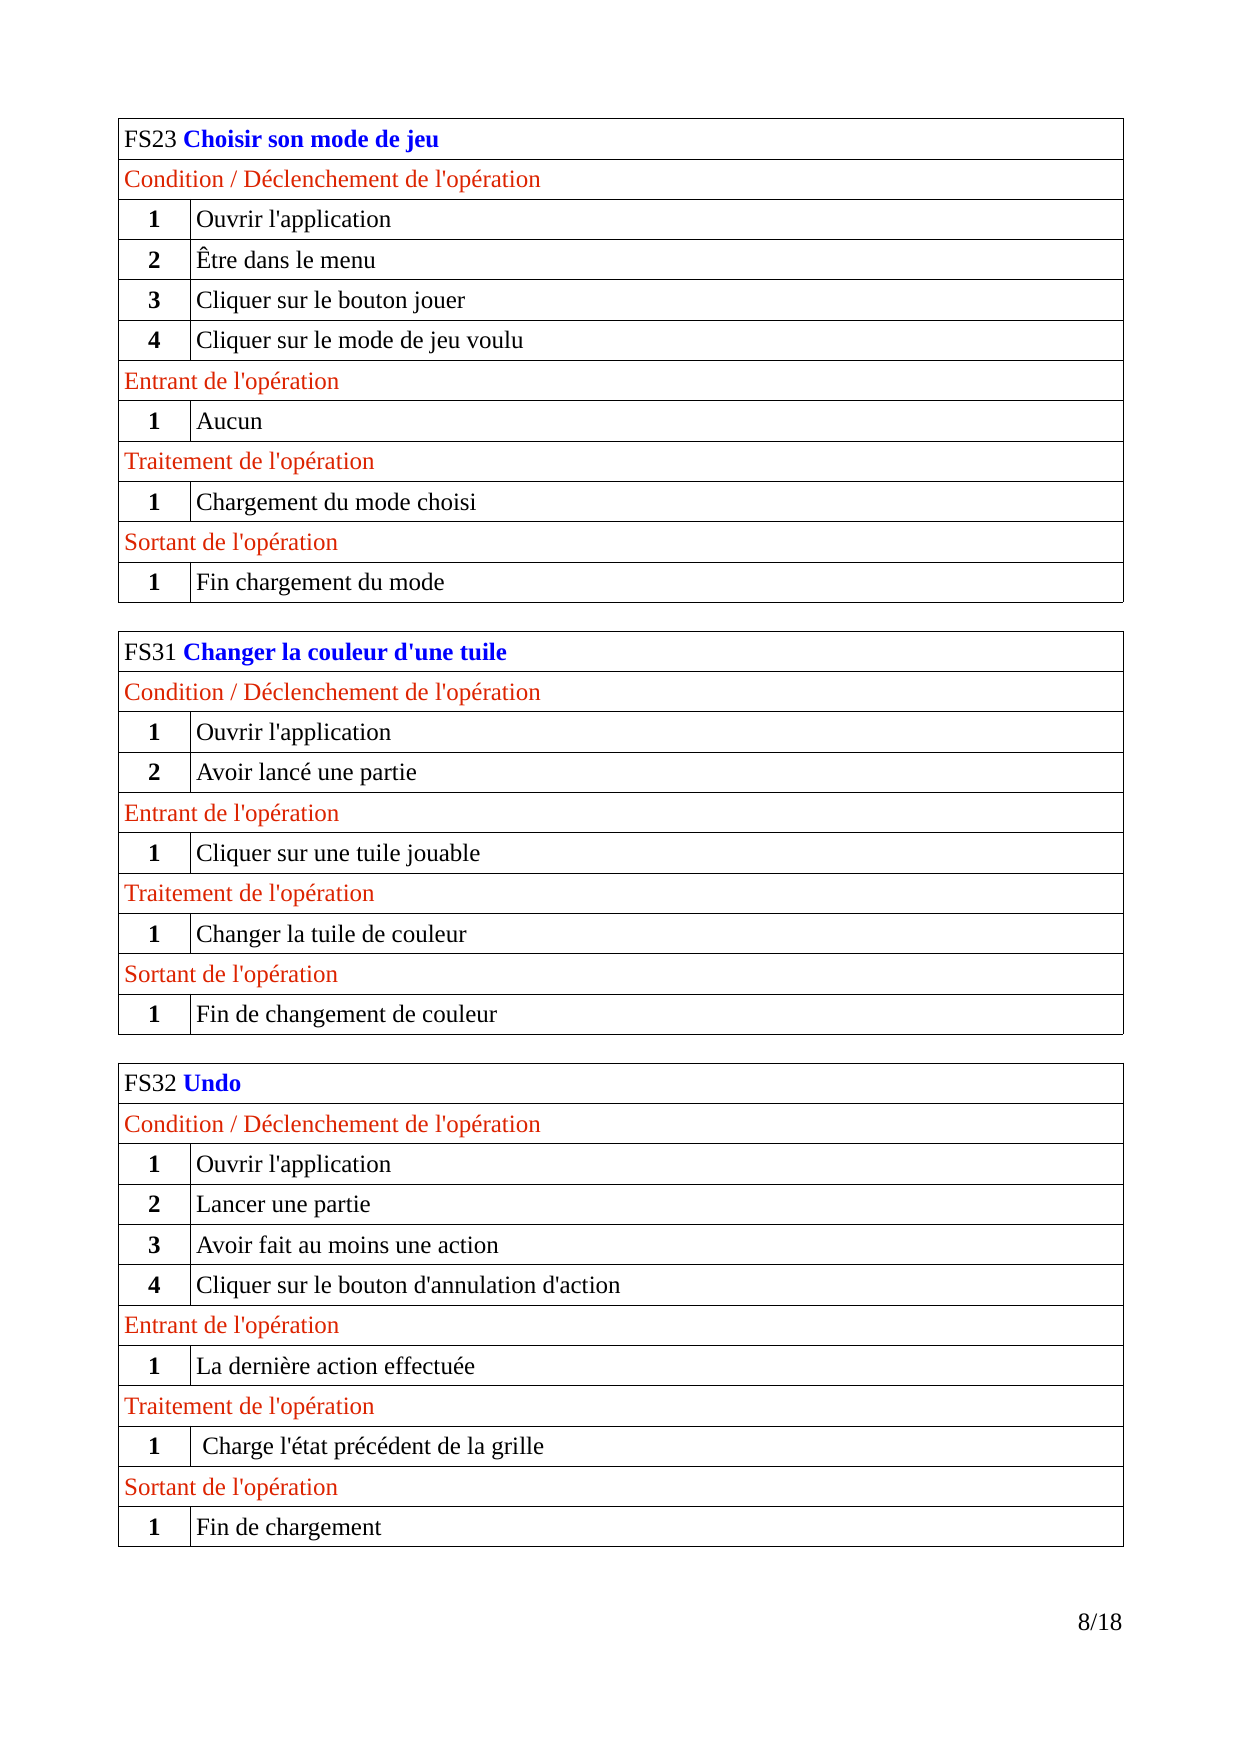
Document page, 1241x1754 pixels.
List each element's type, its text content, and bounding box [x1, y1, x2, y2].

table_cell Entrant de l'opération [119, 361, 1123, 400]
table_cell Sortant de l'opération [119, 522, 1123, 562]
table_cell Changer la tuile de couleur [191, 914, 1123, 953]
table_cell Condition / Déclenchement de l'opération [119, 160, 1123, 199]
table_cell Traitement de l'opération [119, 874, 1123, 913]
table_cell 2 [119, 240, 190, 279]
table_cell Chargement du mode choisi [191, 482, 1123, 521]
table_cell Condition / Déclenchement de l'opération [119, 1104, 1123, 1143]
table_cell Avoir fait au moins une action [191, 1225, 1123, 1264]
table_cell Fin chargement du mode [191, 563, 1123, 602]
table_cell 1 [119, 200, 190, 239]
table_cell Lancer une partie [191, 1185, 1123, 1224]
table_cell Sortant de l'opération [119, 954, 1123, 993]
table_cell Cliquer sur le bouton jouer [191, 280, 1123, 320]
table_cell 2 [119, 1185, 190, 1224]
table_cell Ouvrir l'application [191, 200, 1123, 239]
table_cell 4 [119, 321, 190, 360]
table_cell La dernière action effectuée [191, 1346, 1123, 1385]
table_cell 1 [119, 914, 190, 953]
table_cell Ouvrir l'application [191, 1144, 1123, 1184]
table_cell Cliquer sur une tuile jouable [191, 833, 1123, 873]
table_cell 1 [119, 833, 190, 873]
table_cell 1 [119, 1144, 190, 1184]
table_cell Fin de chargement [191, 1507, 1123, 1546]
table_cell 2 [119, 753, 190, 792]
table_cell 1 [119, 1507, 190, 1546]
table_cell 1 [119, 995, 190, 1034]
table_cell 1 [119, 1346, 190, 1385]
table_cell Traitement de l'opération [119, 1386, 1123, 1426]
table_cell Entrant de l'opération [119, 1306, 1123, 1345]
table_header FS32 Undo [119, 1064, 1123, 1103]
table_cell Condition / Déclenchement de l'opération [119, 672, 1123, 711]
table_cell Fin de changement de couleur [191, 995, 1123, 1034]
table_cell Cliquer sur le mode de jeu voulu [191, 321, 1123, 360]
table_cell Sortant de l'opération [119, 1467, 1123, 1506]
table_header FS31 Changer la couleur d'une tuile [119, 632, 1123, 671]
table_cell Aucun [191, 401, 1123, 441]
table_cell Être dans le menu [191, 240, 1123, 279]
table_cell Traitement de l'opération [119, 442, 1123, 481]
table_cell 1 [119, 482, 190, 521]
table_cell Ouvrir l'application [191, 712, 1123, 752]
table_cell Cliquer sur le bouton d'annulation d'action [191, 1265, 1123, 1304]
table_cell Entrant de l'opération [119, 793, 1123, 832]
table_cell 1 [119, 1427, 190, 1466]
table_cell Charge l'état précédent de la grille [191, 1427, 1123, 1466]
table_cell 3 [119, 1225, 190, 1264]
table_cell Avoir lancé une partie [191, 753, 1123, 792]
table_header FS23 Choisir son mode de jeu [119, 119, 1123, 158]
table_cell 1 [119, 563, 190, 602]
table_cell 3 [119, 280, 190, 320]
table_cell 1 [119, 401, 190, 441]
table_cell 4 [119, 1265, 190, 1304]
table_cell 1 [119, 712, 190, 752]
